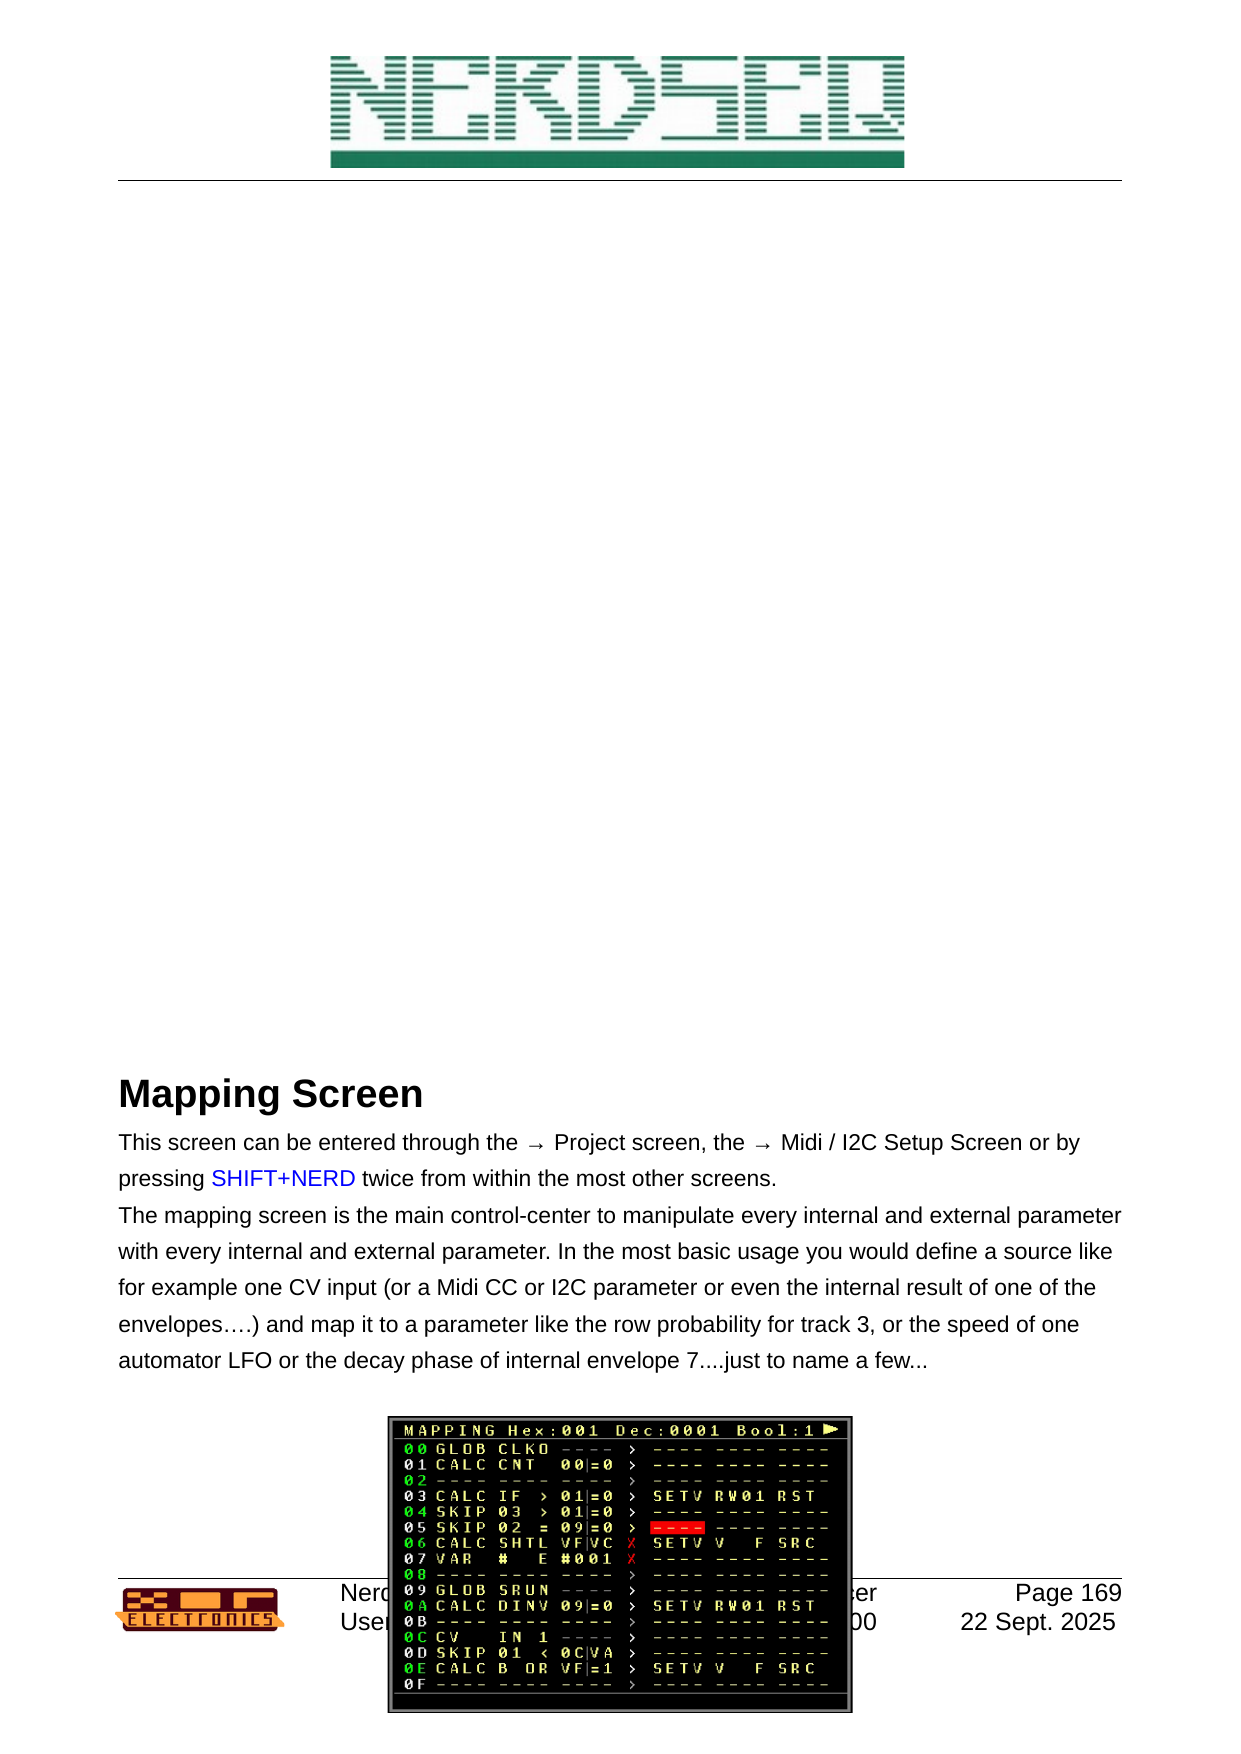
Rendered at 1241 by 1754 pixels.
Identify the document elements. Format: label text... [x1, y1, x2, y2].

text This screen can be entered through the → Project screen, the → Midi / I2C Setup Screen or by pressing SHIFT+NERD twice from within the most other screens. [118, 1129, 1122, 1192]
picture [387, 1416, 853, 1713]
picture [115, 1584, 285, 1634]
subtitle Mapping Screen [118, 1071, 1122, 1116]
picture [330, 56, 905, 168]
text The mapping screen is the main control-center to manipulate every internal and external parameter with every internal and external parameter. In the most basic usage you would define a source like for example one CV input (or a Midi CC or I2C parameter or even the internal result of one of the envelopes….) and map it to a parameter like the row probability for track 3, or the speed of one automator LFO or the decay phase of internal envelope 7....just to name a few... [118, 1202, 1122, 1373]
